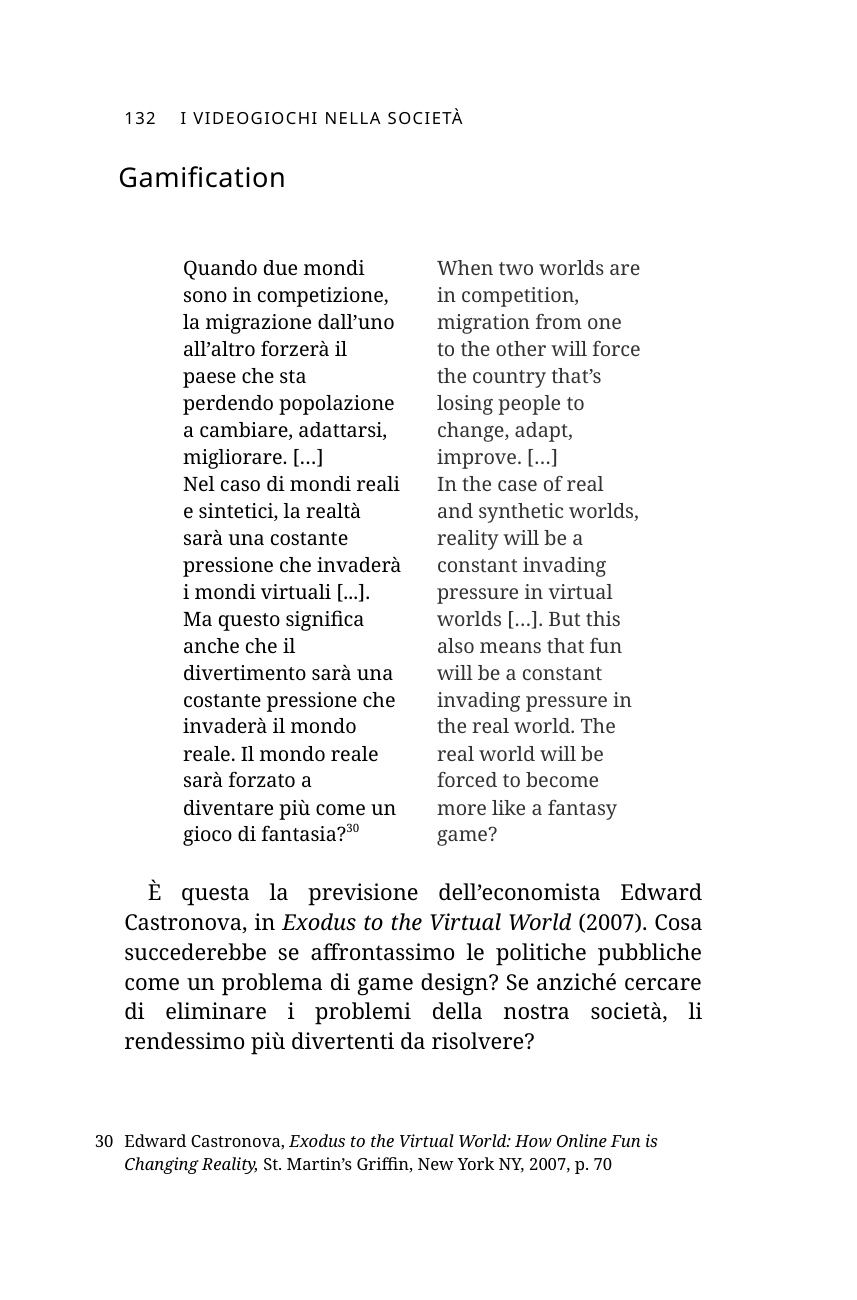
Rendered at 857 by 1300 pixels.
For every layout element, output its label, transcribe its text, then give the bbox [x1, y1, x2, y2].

subtitle Gamification [118, 158, 703, 195]
table_header Quando due mondi sono in competizione, la migrazione dall’uno all’altro forzerà il paese che sta perdendo popolazione a cambiare, adattarsi, migliorare. […] Nel caso di mondi reali e sintetici, la realtà sarà una costante pressione che invaderà i mondi virtuali [...]. Ma questo significa anche che il divertimento sarà una costante pressione che invaderà il mondo reale. Il mondo reale sarà forzato a diventare più come un gioco di fantasia? [177, 225, 419, 877]
text È questa la previsione dell’economista Edward Castronova, in Exodus to the Virtual World (2007). Cosa succederebbe se affrontassimo le politiche pubbliche come un problema di game design? Se anziché cercare di eliminare i problemi della nostra società, li rendessimo più divertenti da risolvere? [124, 877, 703, 1056]
table_header When two worlds are in competition, migration from one to the other will force the country that’s losing people to change, adapt, improve. […] In the case of real and synthetic worlds, reality will be a constant invading pressure in virtual worlds […]. But this also means that fun will be a constant invading pressure in the real world. The real world will be forced to become more like a fantasy game? [419, 225, 649, 877]
